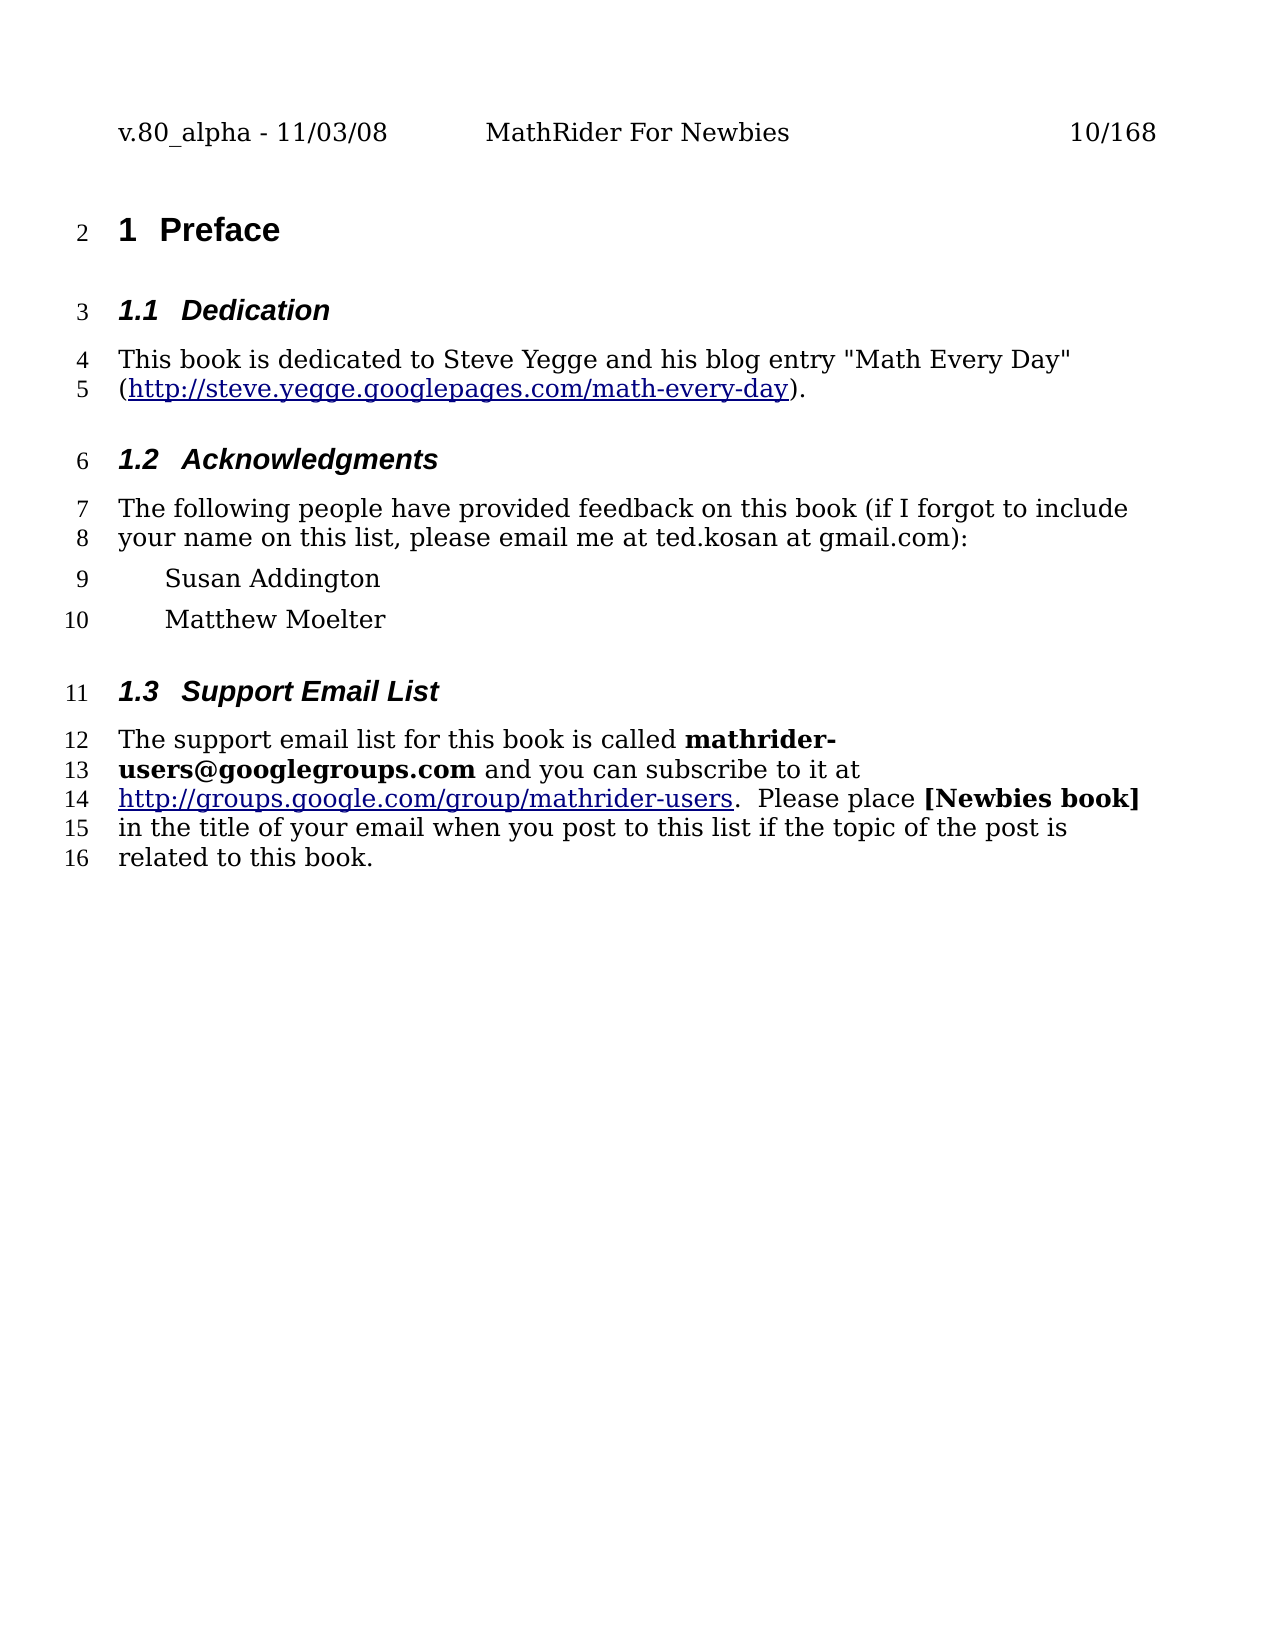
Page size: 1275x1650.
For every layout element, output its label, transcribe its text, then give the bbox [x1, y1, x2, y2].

subtitle Dedication [118, 293, 1157, 327]
subtitle Acknowledgments [118, 442, 1157, 476]
subtitle Support Email List [118, 674, 1157, 707]
subtitle Preface [118, 210, 1157, 248]
text Matthew Moelter [164, 606, 1157, 635]
text This book is dedicated to Steve Yegge and his blog entry "Math Every Day" (http://steve.yegge.googlepages.com/math-every-day). [118, 345, 1157, 403]
text Susan Addington [164, 564, 1157, 593]
text The following people have provided feedback on this book (if I forgot to include your name on this list, please email me at ted.kosan at gmail.com): [118, 494, 1157, 552]
text The support email list for this book is called mathrider-users@googlegroups.com and you can subscribe to it at http://groups.google.com/group/mathrider-users. Please place [Newbies book] in the title of your email when you post to this list if the topic of the post is related to this book. [118, 725, 1157, 872]
